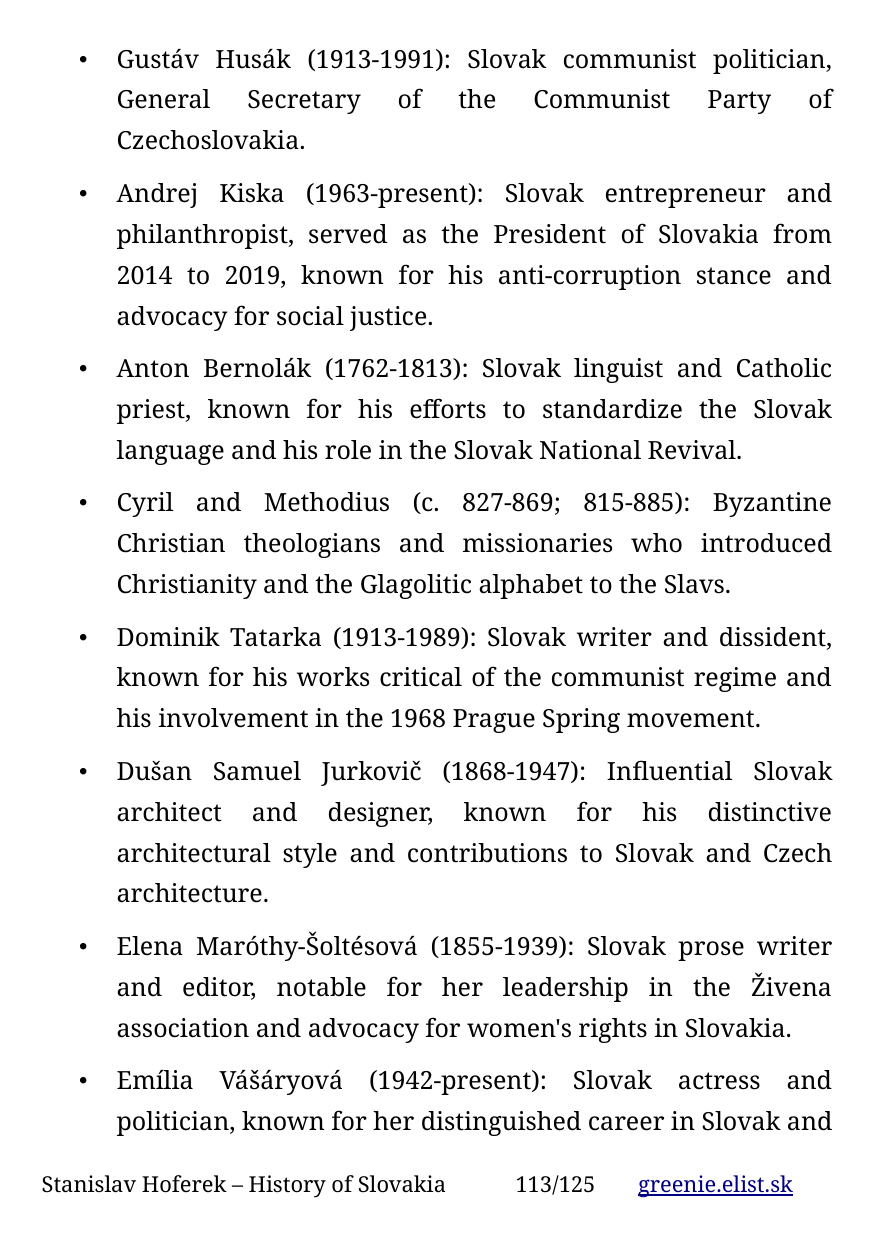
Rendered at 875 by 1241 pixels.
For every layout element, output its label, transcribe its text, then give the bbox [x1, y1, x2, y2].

list Dominik Tatarka (1913-1989): Slovak writer and dissident, known for his works critical of the communist regime and his involvement in the 1968 Prague Spring movement. [79, 619, 833, 735]
list Cyril and Methodius (c. 827-869; 815-885): Byzantine Christian theologians and missionaries who introduced Christianity and the Glagolitic alphabet to the Slavs. [79, 485, 833, 601]
list Gustáv Husák (1913-1991): Slovak communist politician, General Secretary of the Communist Party of Czechoslovakia. [79, 41, 833, 157]
list Dušan Samuel Jurkovič (1868-1947): Influential Slovak architect and designer, known for his distinctive architectural style and contributions to Slovak and Czech architecture. [79, 753, 833, 910]
list Emília Vášáryová (1942-present): Slovak actress and politician, known for her distinguished career in Slovak and [79, 1063, 833, 1138]
list Anton Bernolák (1762-1813): Slovak linguist and Catholic priest, known for his efforts to standardize the Slovak language and his role in the Slovak National Revival. [79, 351, 833, 466]
list Elena Maróthy-Šoltésová (1855-1939): Slovak prose writer and editor, notable for her leadership in the Živena association and advocacy for women's rights in Slovakia. [79, 929, 833, 1044]
list Andrej Kiska (1963-present): Slovak entrepreneur and philanthropist, served as the President of Slovakia from 2014 to 2019, known for his anti-corruption stance and advocacy for social justice. [79, 176, 833, 332]
